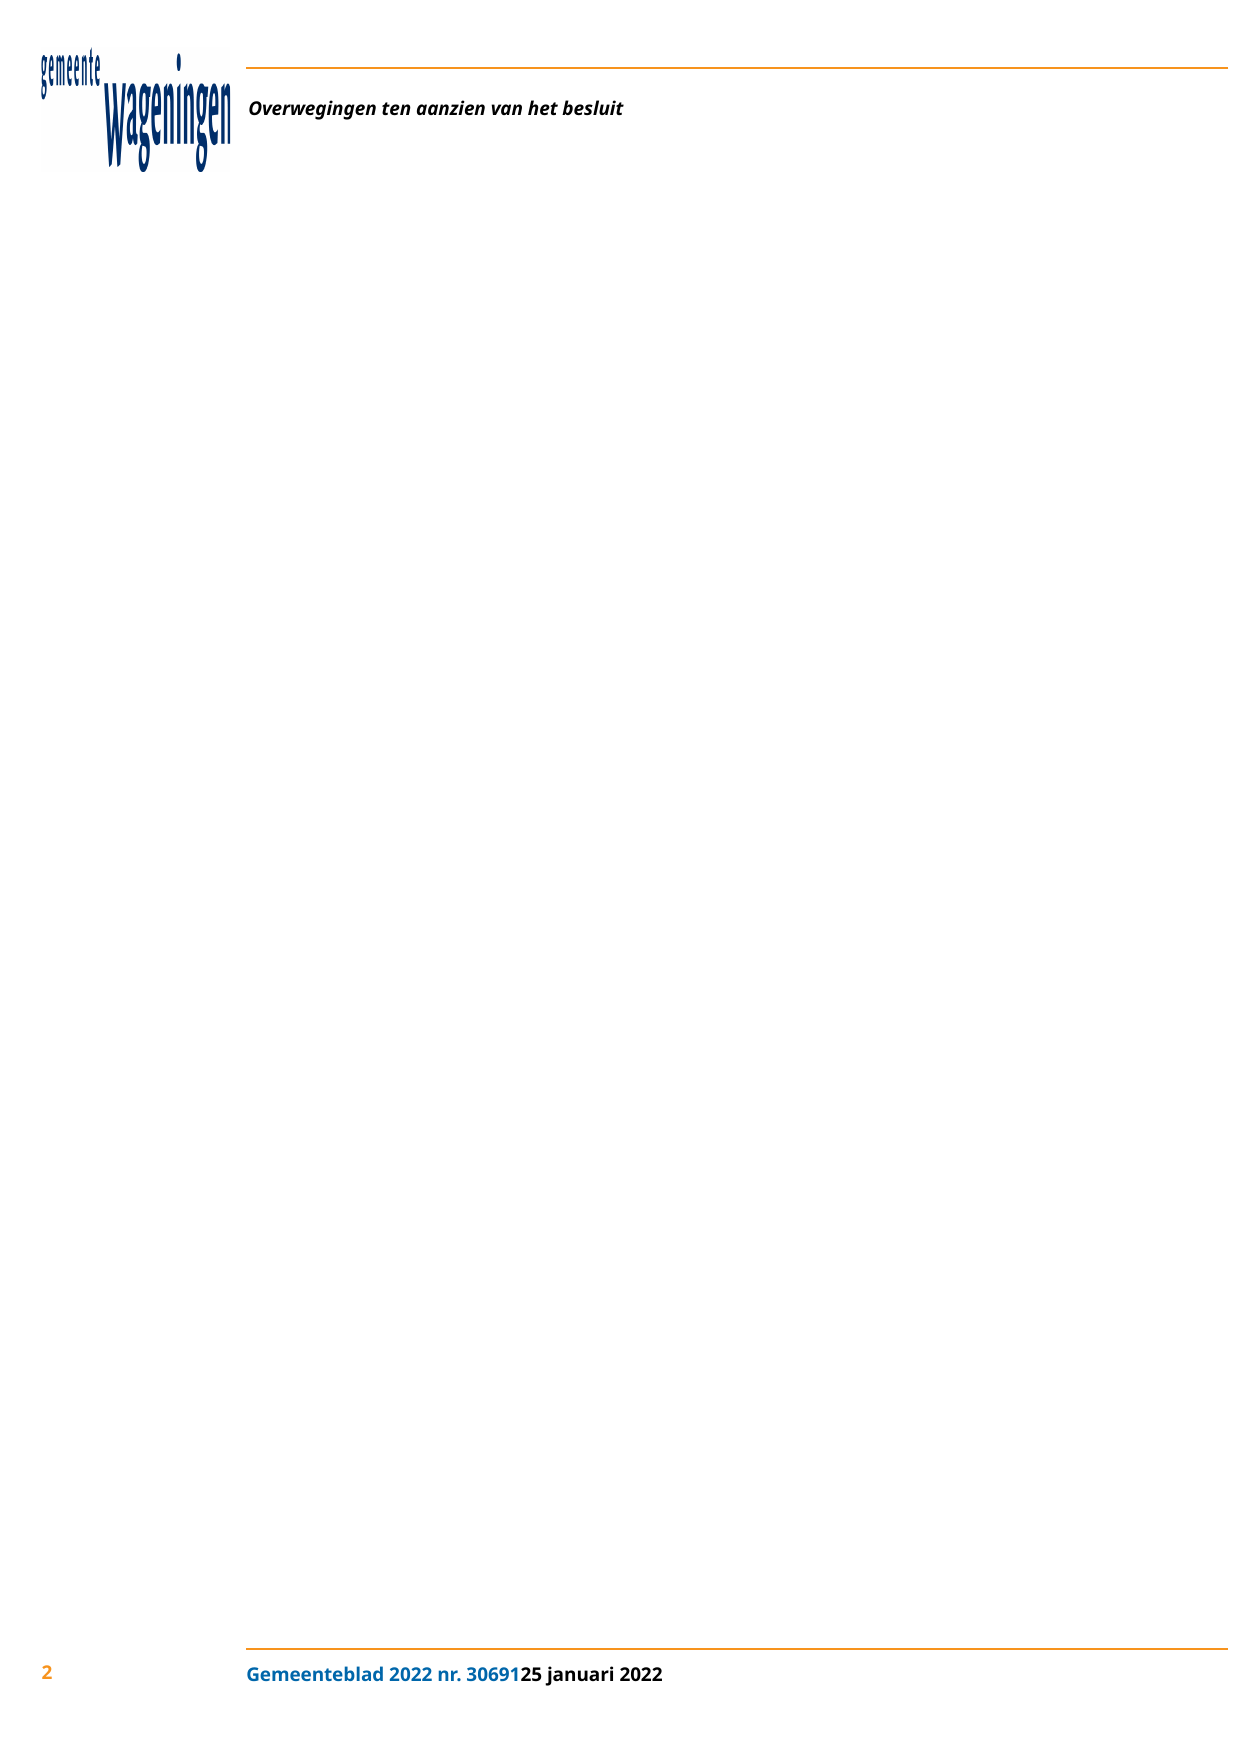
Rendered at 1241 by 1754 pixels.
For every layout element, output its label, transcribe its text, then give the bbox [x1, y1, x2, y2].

picture [41, 47, 231, 172]
text Overwegingen ten aanzien van het besluit [248, 95, 1152, 121]
